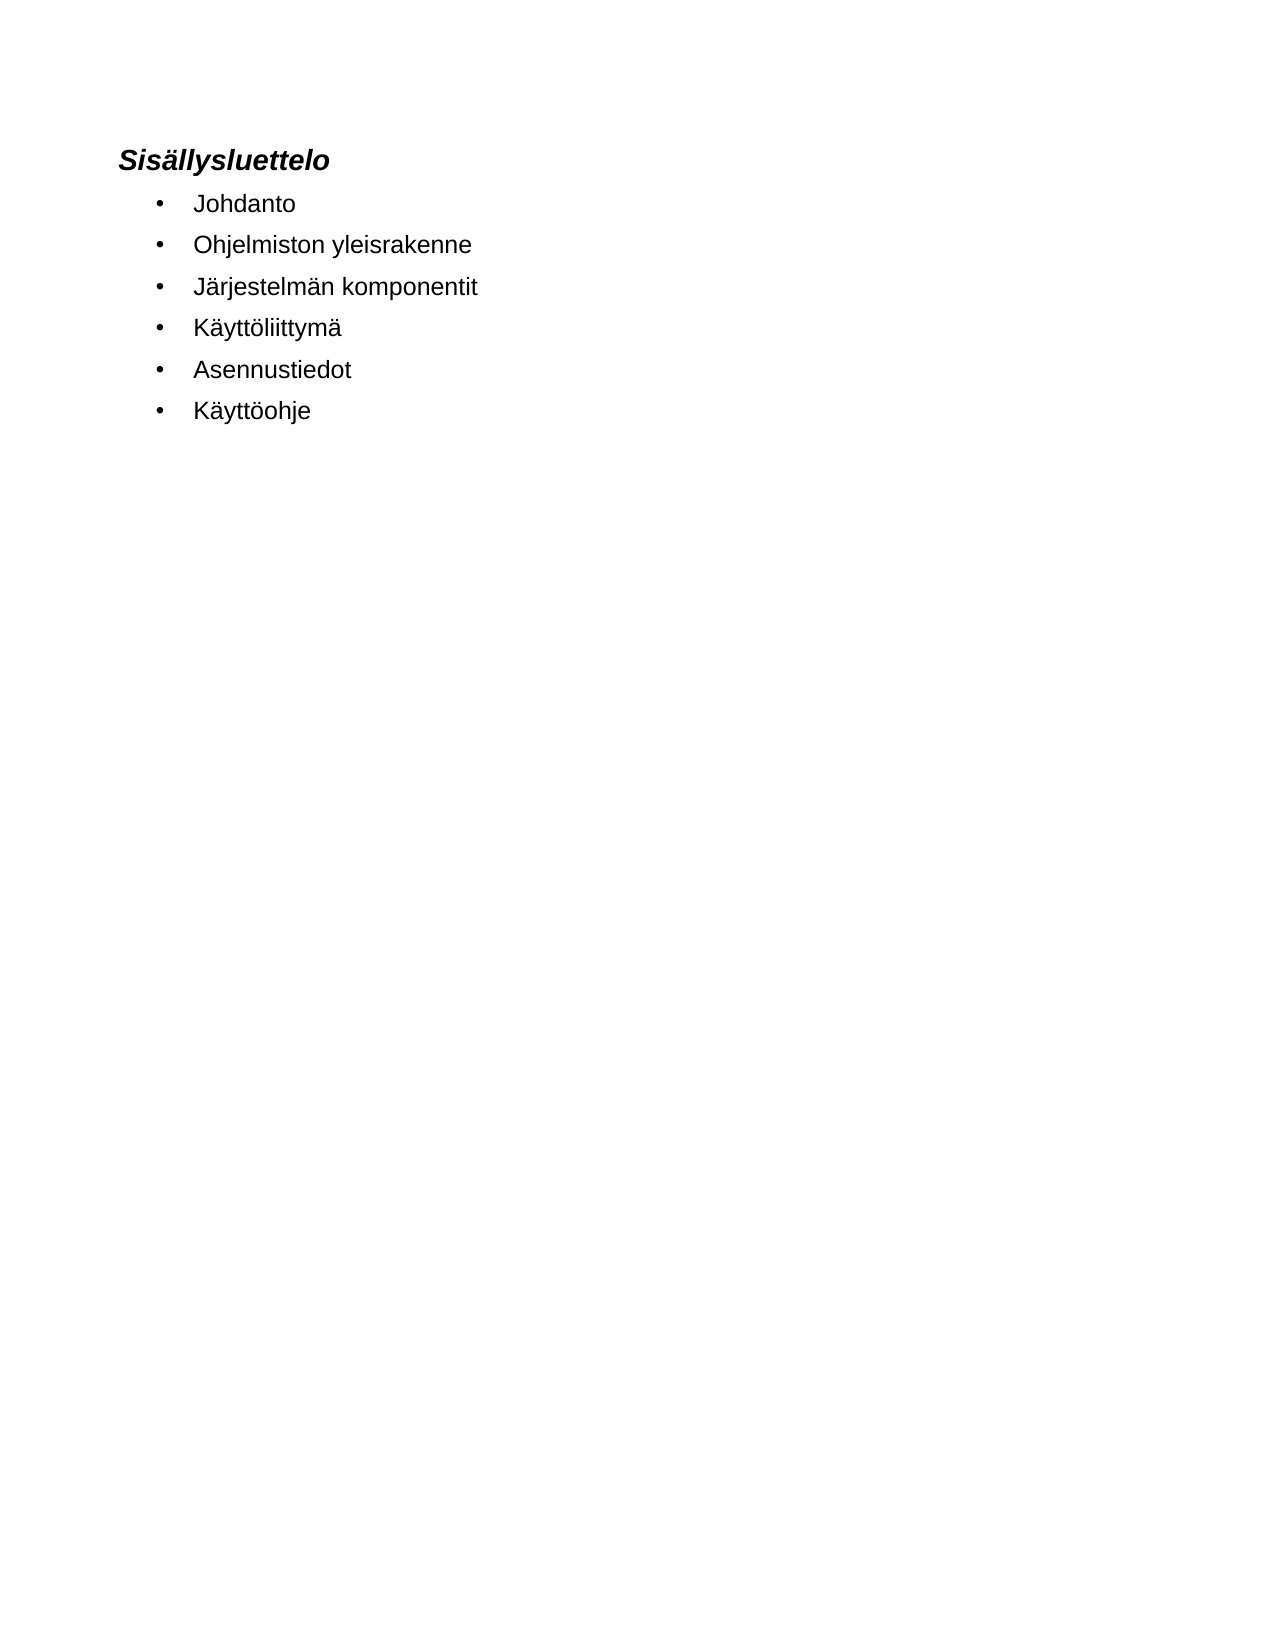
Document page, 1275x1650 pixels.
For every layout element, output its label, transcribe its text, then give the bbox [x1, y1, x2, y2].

list Asennustiedot [156, 354, 1157, 383]
list Käyttöliittymä [156, 313, 1157, 342]
list Johdanto [156, 189, 1157, 218]
list Järjestelmän komponentit [156, 272, 1157, 301]
list Käyttöohje [156, 396, 1157, 425]
subtitle Sisällysluettelo [118, 143, 1157, 177]
list Ohjelmiston yleisrakenne [156, 231, 1157, 259]
